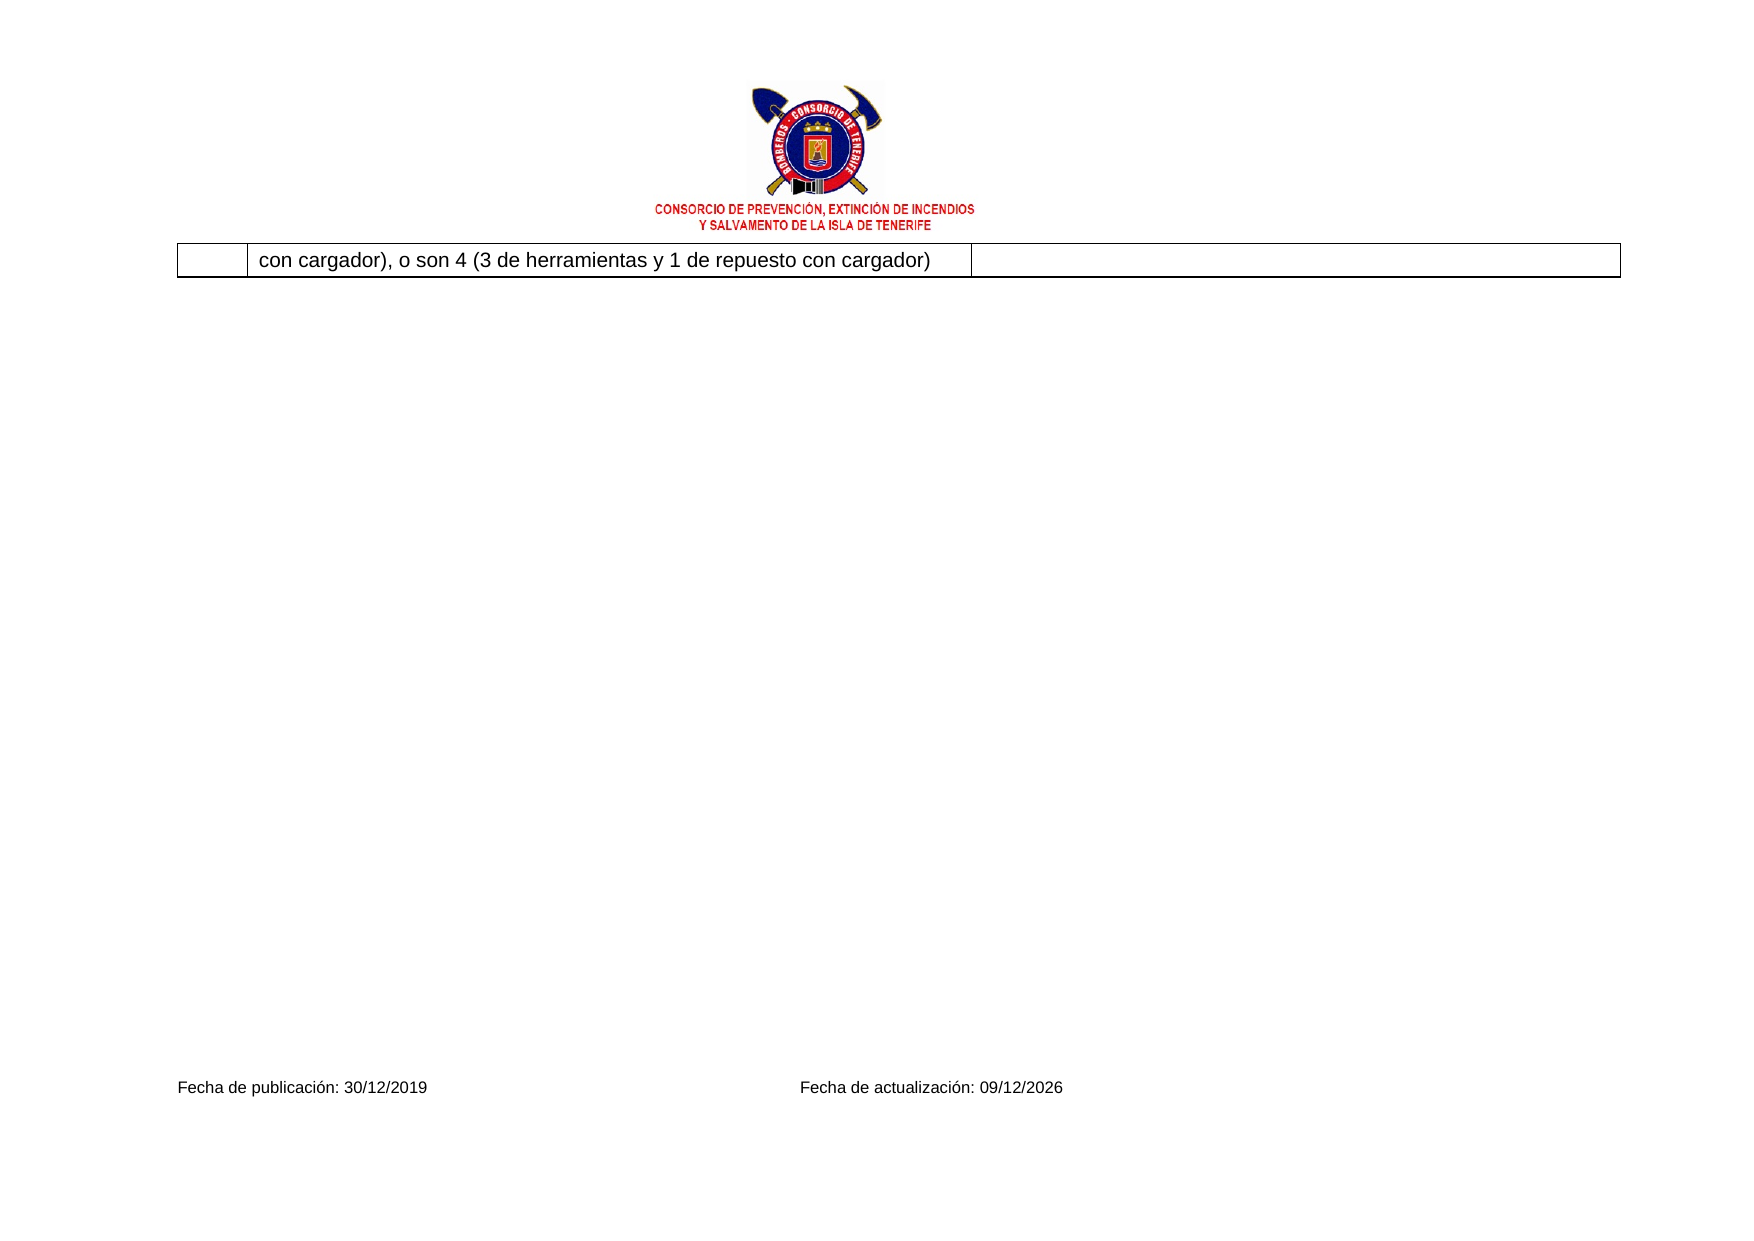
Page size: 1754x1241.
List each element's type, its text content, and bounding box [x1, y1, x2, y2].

table_cell [178, 244, 247, 276]
table_cell [972, 244, 1620, 276]
table_cell con cargador), o son 4 (3 de herramientas y 1 de repuesto con cargador) [248, 244, 971, 276]
